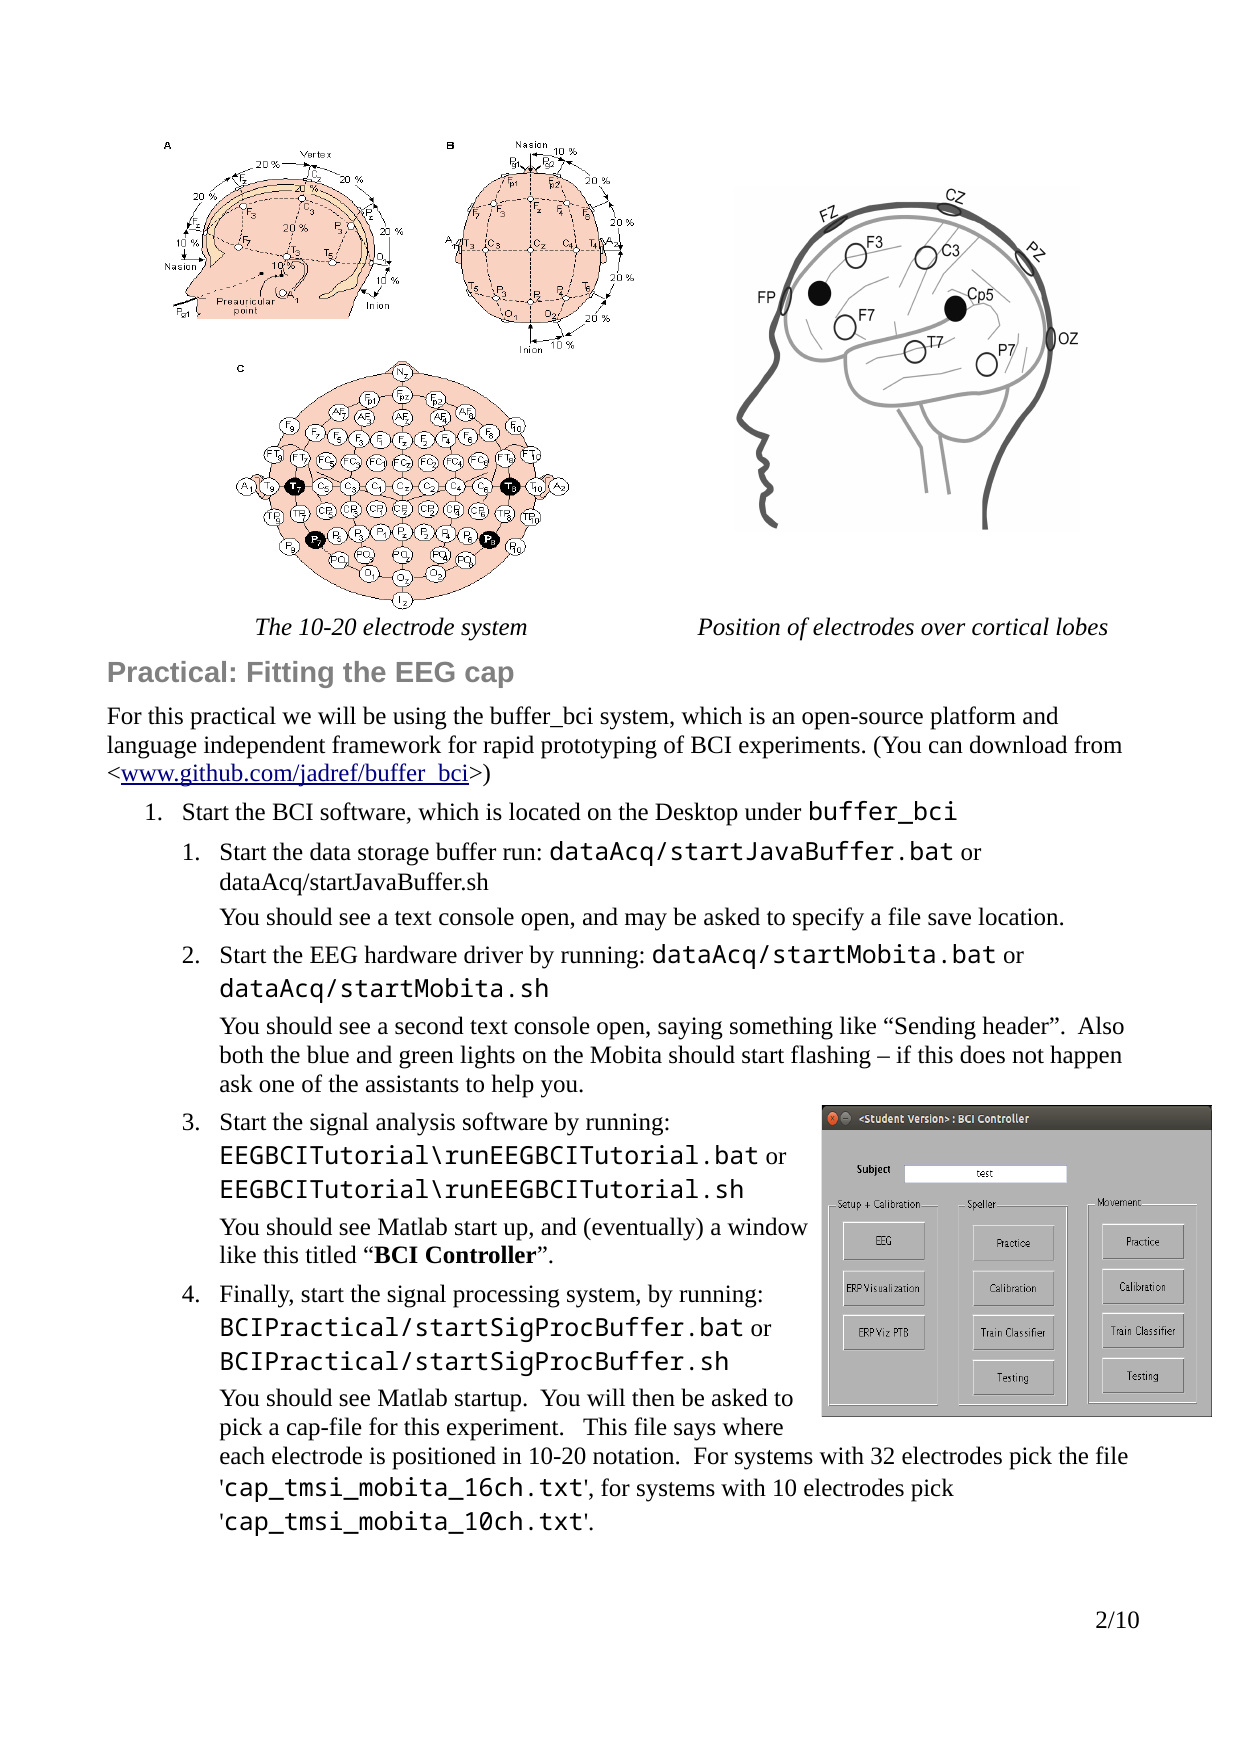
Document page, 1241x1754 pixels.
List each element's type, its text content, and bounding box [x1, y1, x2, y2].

list Start the signal analysis software by running: EEGBCITutorial\runEEGBCITutorial.bat or EEGBCITutorial\runEEGBCITutorial.sh [182, 1103, 1139, 1206]
text The 10-20 electrode system Position of electrodes over cortical lobes [107, 118, 1139, 640]
picture [157, 136, 639, 612]
list Finally, start the signal processing system, by running: BCIPractical/startSigProcBuffer.bat or BCIPractical/startSigProcBuffer.sh [182, 1275, 821, 1377]
text For this practical we will be using the buffer_bci system, which is an open-source platform and language independent framework for rapid prototyping of BCI experiments. (You can download from <www.github.com/jadref/buffer_bci>) [107, 701, 1139, 787]
picture [821, 1105, 1212, 1417]
subtitle Practical: Fitting the EEG cap [107, 655, 1139, 688]
list Start the EEG hardware driver by running: dataAcq/startMobita.bat or dataAcq/startMobita.sh [182, 937, 1139, 1005]
list You should see a second text console open, saying something like “Sending header”. Also both the blue and green lights on the Mobita should start flashing – if this does not happen ask one of the assistants to help you. [182, 1011, 1139, 1097]
picture [734, 186, 1080, 532]
list You should see Matlab startup. You will then be asked to pick a cap-file for this experiment. This file says where each electrode is positioned in 10-20 notation. For systems with 32 electrodes pick the file 'cap_tmsi_mobita_16ch.txt', for systems with 10 electrodes pick 'cap_tmsi_mobita_10ch.txt'. [182, 1383, 1139, 1538]
list Start the BCI software, which is located on the Desktop under buffer_bci [144, 793, 1139, 827]
list You should see Matlab start up, and (eventually) a window like this titled “BCI Controller”. [182, 1212, 821, 1269]
list You should see a text console open, and may be asked to specify a file save location. [182, 902, 1139, 931]
list Start the data storage buffer run: dataAcq/startJavaBuffer.bat or dataAcq/startJavaBuffer.sh [182, 833, 1139, 896]
